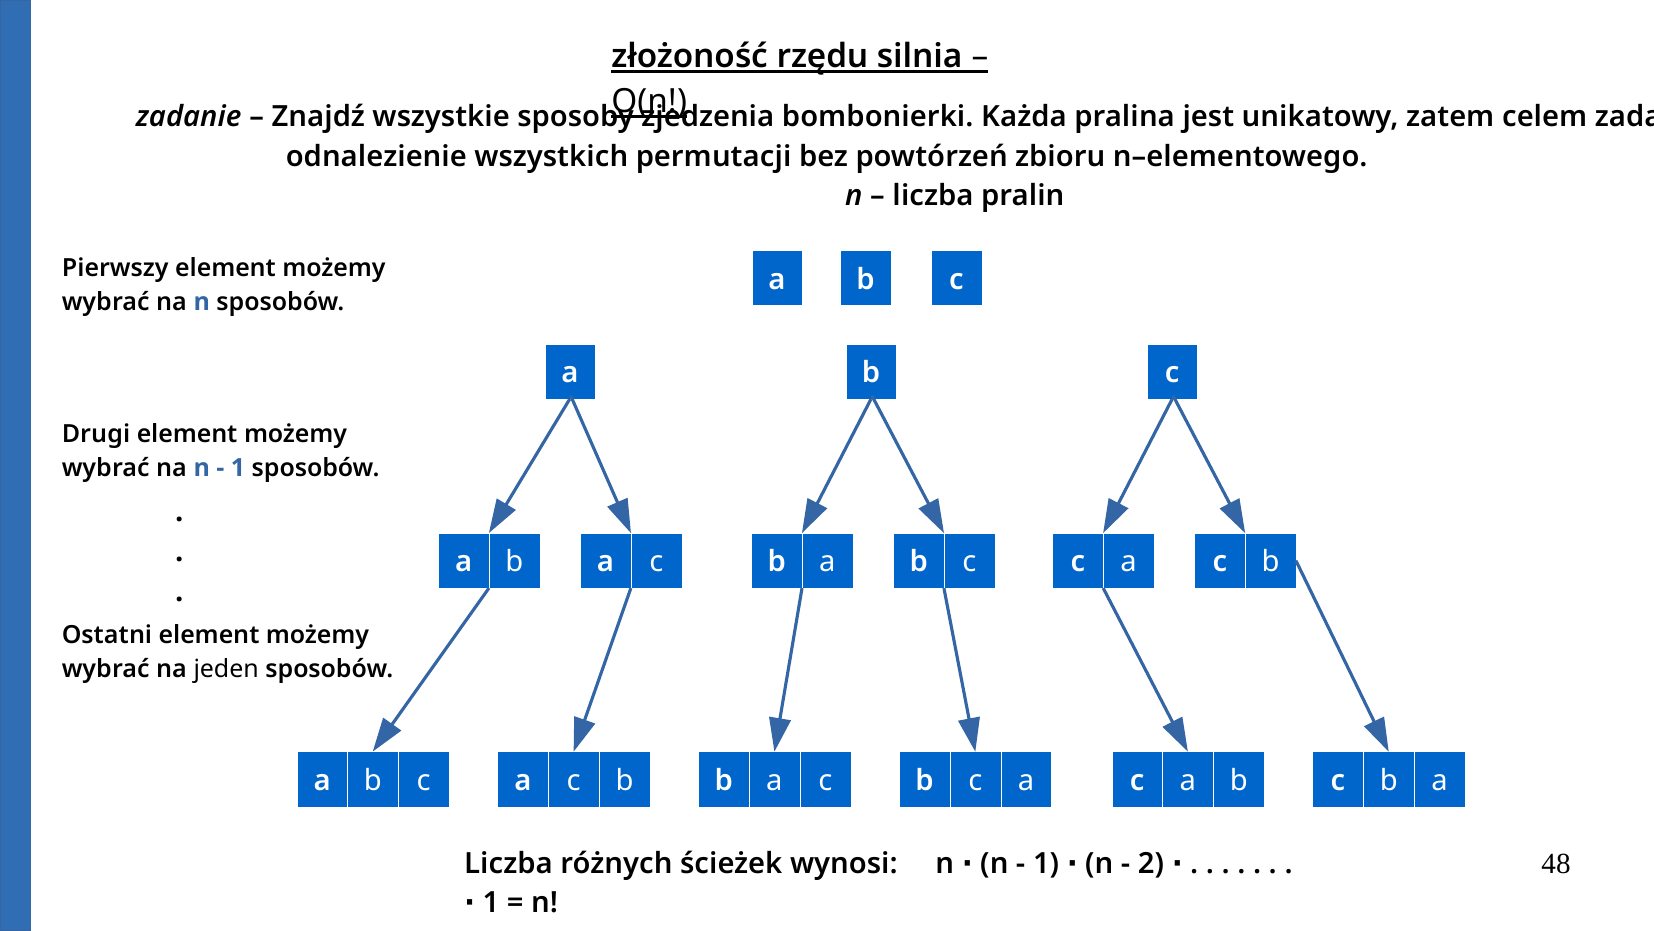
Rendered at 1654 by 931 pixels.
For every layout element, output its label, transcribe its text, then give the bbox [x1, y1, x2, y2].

text_box Liczba różnych ścieżek wynosi: n ⋅ (n - 1) ⋅ (n - 2) ⋅ . . . . . . . ⋅ 1 = n! [449, 834, 1311, 890]
table_header a [439, 534, 489, 588]
text_box Ostatni element możemy wybrać na jeden sposobów. [47, 608, 419, 687]
table_header c [549, 752, 599, 807]
table_header b [841, 251, 891, 305]
table_header c [1053, 534, 1103, 588]
table_header a [1163, 752, 1213, 807]
table_header b [1246, 534, 1296, 588]
table_header a [753, 251, 802, 305]
table_header c [945, 534, 995, 588]
text_box Pierwszy element możemy wybrać na n sposobów. [47, 242, 419, 321]
table_header a [546, 345, 595, 399]
table_header c [801, 752, 851, 807]
table_header b [600, 752, 650, 807]
table_header b [490, 534, 540, 588]
text_box Drugi element możemy wybrać na n - 1 sposobów. [47, 408, 419, 486]
table_header a [581, 534, 631, 588]
table_header c [951, 752, 1001, 807]
table_header b [894, 534, 944, 588]
table_header a [498, 752, 548, 807]
table_header a [1104, 534, 1154, 588]
table_header c [399, 752, 449, 807]
table_header c [1195, 534, 1245, 588]
table_header c [1313, 752, 1363, 807]
table_header c [932, 251, 982, 305]
text_box . . . [160, 482, 195, 608]
table_header c [1148, 345, 1197, 399]
table_header a [1002, 752, 1051, 807]
table_header b [1214, 752, 1264, 807]
text_box złożoność rzędu silnia – O(n!) [596, 24, 1057, 87]
table_header a [1415, 752, 1465, 807]
table_header b [348, 752, 398, 807]
table_header a [803, 534, 853, 588]
table_header c [1113, 752, 1162, 807]
table_header a [298, 752, 347, 807]
table_header b [1364, 752, 1414, 807]
table_header b [900, 752, 950, 807]
table_header b [752, 534, 802, 588]
table_header b [847, 345, 896, 399]
table_header a [750, 752, 800, 807]
table_header b [699, 752, 749, 807]
text_box [0, 0, 31, 931]
table_header c [632, 534, 682, 588]
text_box zadanie – Znajdź wszystkie sposoby zjedzenia bombonierki. Każda pralina jest unikatowy, zatem celem zadania jest odnalezienie wszystkich permutacji bez powtórzeń zbioru n–elementowego. n – liczba pralin [121, 87, 1604, 213]
